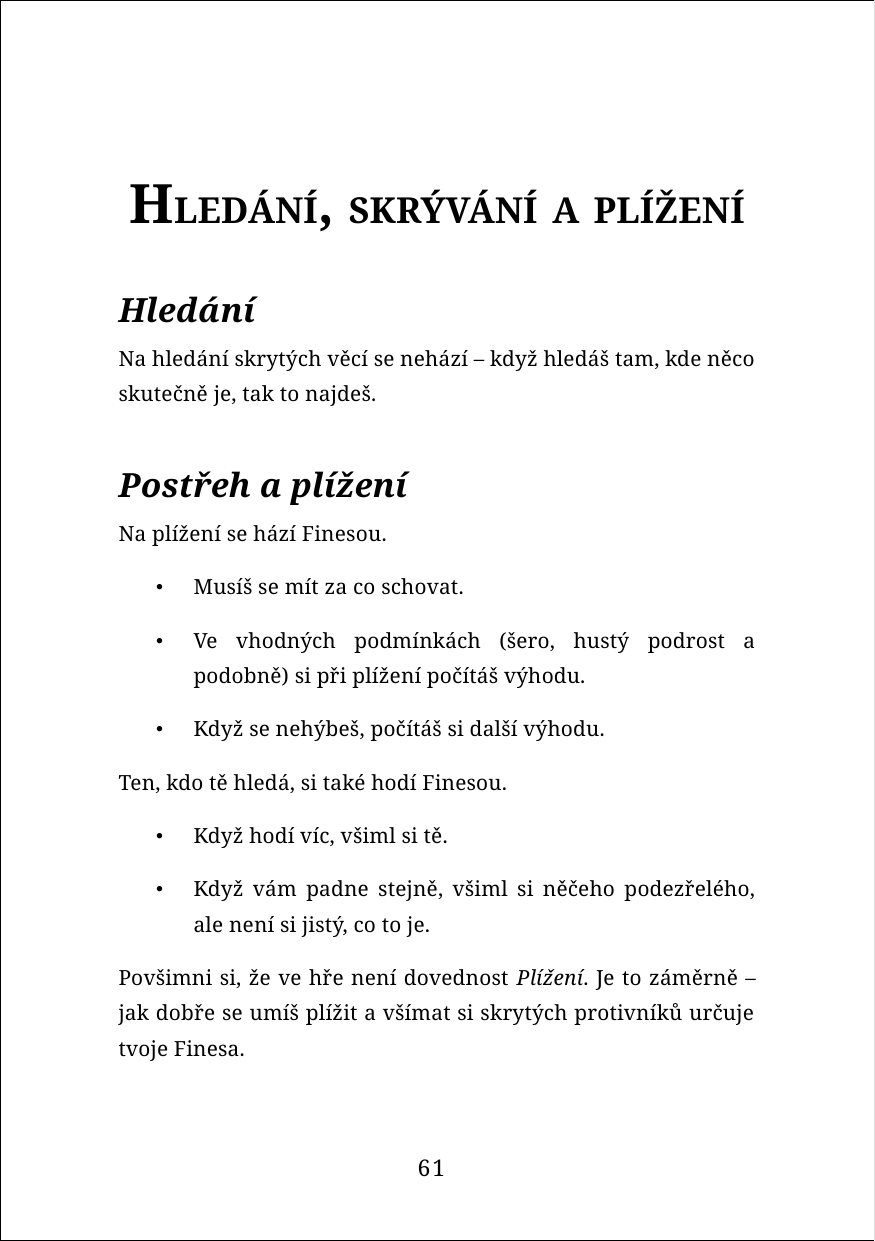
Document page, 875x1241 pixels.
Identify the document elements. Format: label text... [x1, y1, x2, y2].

subtitle Hledání, skrývání a plížení [118, 166, 756, 239]
subtitle Hledání [118, 287, 756, 332]
text Na hledání skrytých věcí se nehází – když hledáš tam, kde něco skutečně je, tak to najdeš. [118, 344, 756, 408]
list Musíš se mít za co schovat. [156, 572, 756, 601]
list Ve vhodných podmínkách (šero, hustý podrost a podobně) si při plížení počítáš výhodu. [156, 626, 756, 690]
text Ten, kdo tě hledá, si také hodí Finesou. [118, 768, 756, 796]
text Na plížení se hází Finesou. [118, 519, 756, 548]
list Když hodí víc, všiml si tě. [156, 821, 756, 849]
list Když vám padne stejně, všiml si něčeho podezřelého, ale není si jistý, co to je. [156, 874, 756, 938]
subtitle Postřeh a plížení [118, 462, 756, 507]
text Povšimni si, že ve hře není dovednost Plížení. Je to záměrně – jak dobře se umíš plížit a všímat si skrytých protivníků určuje tvoje Finesa. [118, 963, 756, 1062]
list Když se nehýbeš, počítáš si další výhodu. [156, 714, 756, 743]
